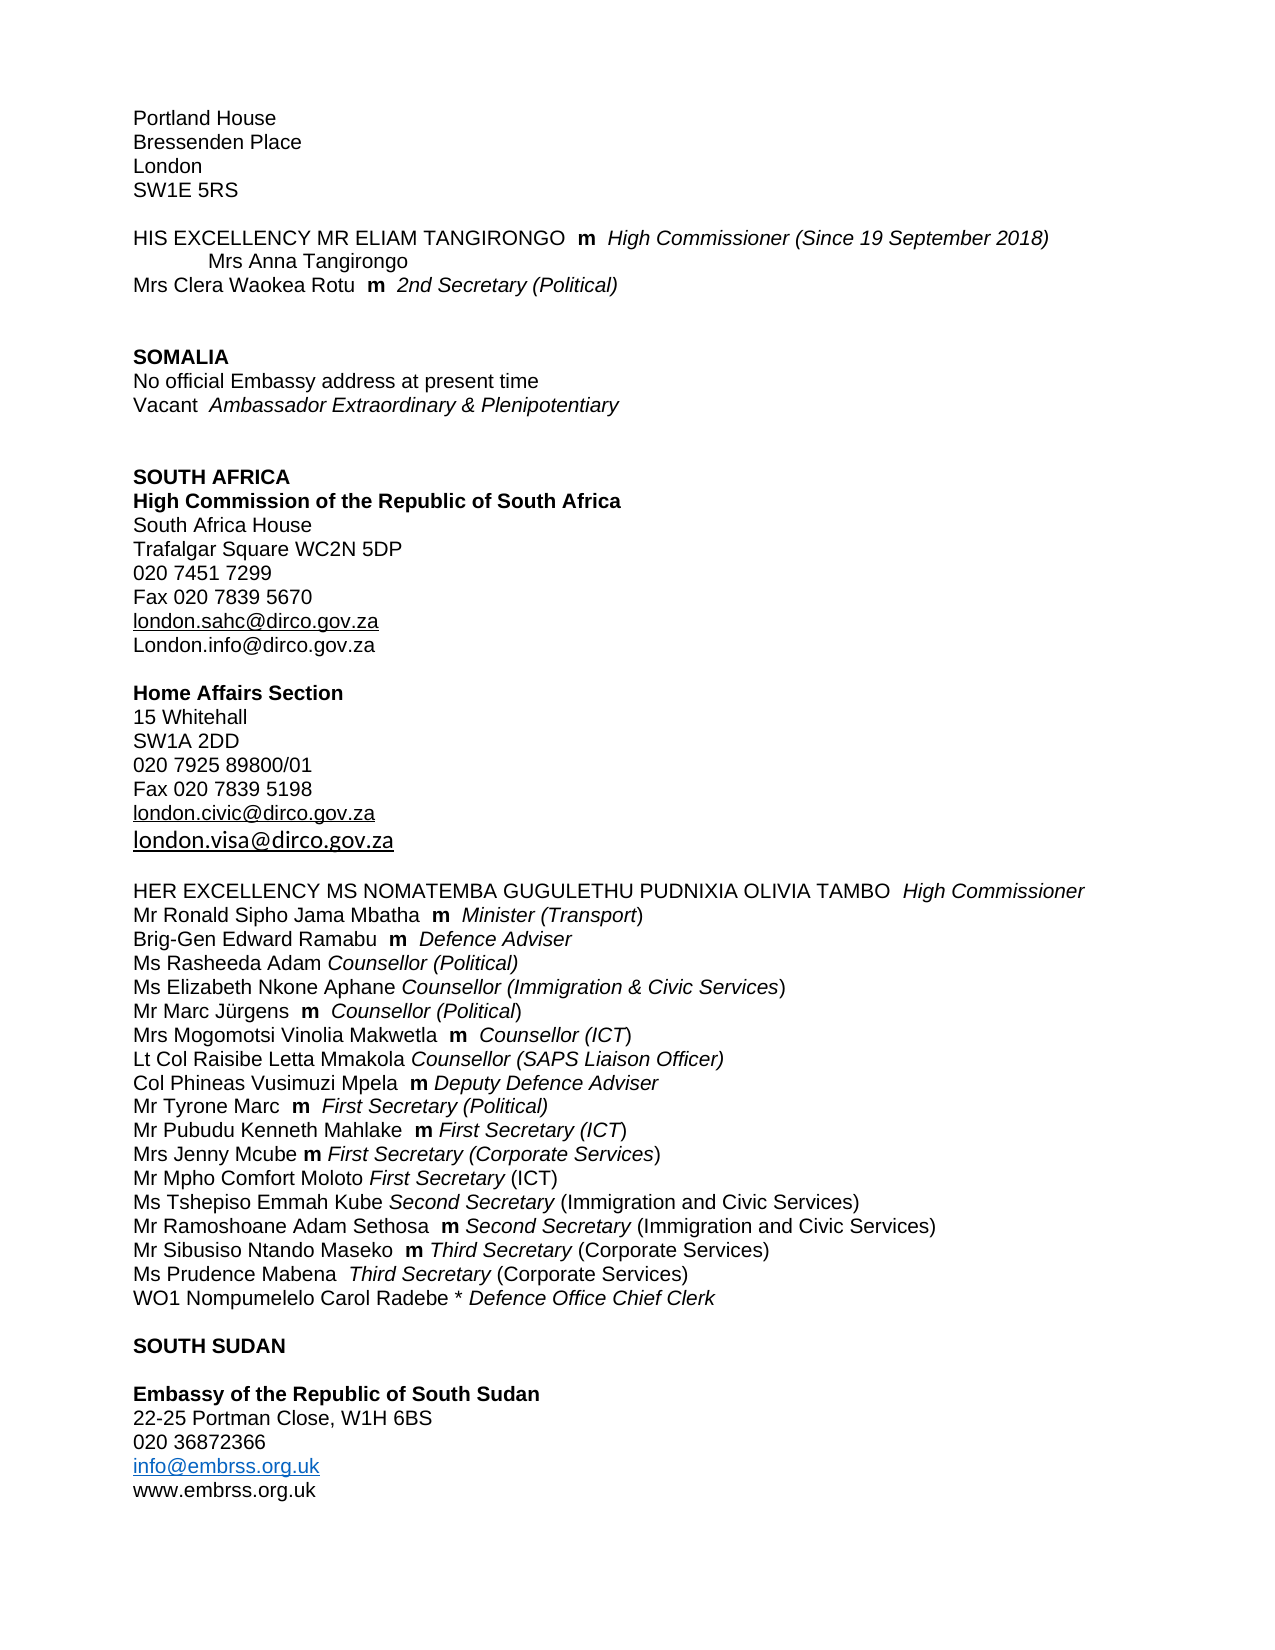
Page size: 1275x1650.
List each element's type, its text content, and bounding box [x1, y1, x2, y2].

text Mr Pubudu Kenneth Mahlake m First Secretary (ICT) [133, 1118, 1181, 1142]
text Mrs Anna Tangirongo [133, 249, 1181, 273]
text SOUTH AFRICA [133, 465, 1181, 489]
text info@embrss.org.uk [133, 1454, 1181, 1478]
text Fax 020 7839 5670 [133, 585, 1181, 609]
text Lt Col Raisibe Letta Mmakola Counsellor (SAPS Liaison Officer) [133, 1046, 1181, 1070]
text Col Phineas Vusimuzi Mpela m Deputy Defence Adviser [133, 1070, 1181, 1094]
text SW1E 5RS [133, 177, 1181, 201]
text Embassy of the Republic of South Sudan [133, 1382, 1181, 1406]
text HER EXCELLENCY MS NOMATEMBA GUGULETHU PUDNIXIA OLIVIA TAMBO High Commissioner [133, 879, 1181, 903]
text Ms Prudence Mabena Third Secretary (Corporate Services) [133, 1262, 1181, 1286]
text WO1 Nompumelelo Carol Radebe * Defence Office Chief Clerk [133, 1286, 1181, 1310]
text SOMALIA [133, 345, 1181, 369]
text 020 7925 89800/01 [133, 752, 1181, 776]
text Home Affairs Section [133, 681, 1181, 704]
text Ms Tshepiso Emmah Kube Second Secretary (Immigration and Civic Services) [133, 1190, 1181, 1214]
text london.civic@dirco.gov.za [133, 800, 1181, 824]
text London.info@dirco.gov.za [133, 633, 1181, 657]
text Mr Ronald Sipho Jama Mbatha m Minister (Transport) [133, 903, 1181, 927]
text Mrs Clera Waokea Rotu m 2nd Secretary (Political) [133, 273, 1181, 297]
text 22-25 Portman Close, W1H 6BS [133, 1406, 1181, 1430]
text Vacant Ambassador Extraordinary & Plenipotentiary [133, 393, 1181, 417]
text 020 7451 7299 [133, 561, 1181, 585]
text Mrs Mogomotsi Vinolia Makwetla m Counsellor (ICT) [133, 1022, 1181, 1046]
text Trafalgar Square WC2N 5DP [133, 537, 1181, 561]
text Fax 020 7839 5198 [133, 776, 1181, 800]
text London [133, 153, 1181, 177]
text 15 Whitehall [133, 704, 1181, 728]
text Brig-Gen Edward Ramabu m Defence Adviser [133, 927, 1181, 951]
text Ms Elizabeth Nkone Aphane Counsellor (Immigration & Civic Services) [133, 974, 1181, 998]
text Mr Mpho Comfort Moloto First Secretary (ICT) [133, 1166, 1181, 1190]
text High Commission of the Republic of South Africa [133, 489, 1181, 513]
text HIS EXCELLENCY MR ELIAM TANGIRONGO m High Commissioner (Since 19 September 2018) [133, 225, 1181, 249]
text 020 36872366 [133, 1430, 1181, 1454]
text SOUTH SUDAN [133, 1334, 1181, 1358]
text SW1A 2DD [133, 728, 1181, 752]
text Mrs Jenny Mcube m First Secretary (Corporate Services) [133, 1142, 1181, 1166]
text Mr Sibusiso Ntando Maseko m Third Secretary (Corporate Services) [133, 1238, 1181, 1262]
text South Africa House [133, 513, 1181, 537]
text Portland House [133, 106, 1181, 129]
text Mr Ramoshoane Adam Sethosa m Second Secretary (Immigration and Civic Services) [133, 1214, 1181, 1238]
text No official Embassy address at present time [133, 369, 1181, 393]
text Ms Rasheeda Adam Counsellor (Political) [133, 951, 1181, 974]
text www.embrss.org.uk [133, 1478, 1181, 1502]
text Mr Marc Jürgens m Counsellor (Political) [133, 998, 1181, 1022]
text london.sahc@dirco.gov.za [133, 609, 1181, 633]
text london.visa@dirco.gov.za [133, 824, 1181, 855]
text Bressenden Place [133, 129, 1181, 153]
text Mr Tyrone Marc m First Secretary (Political) [133, 1094, 1181, 1118]
